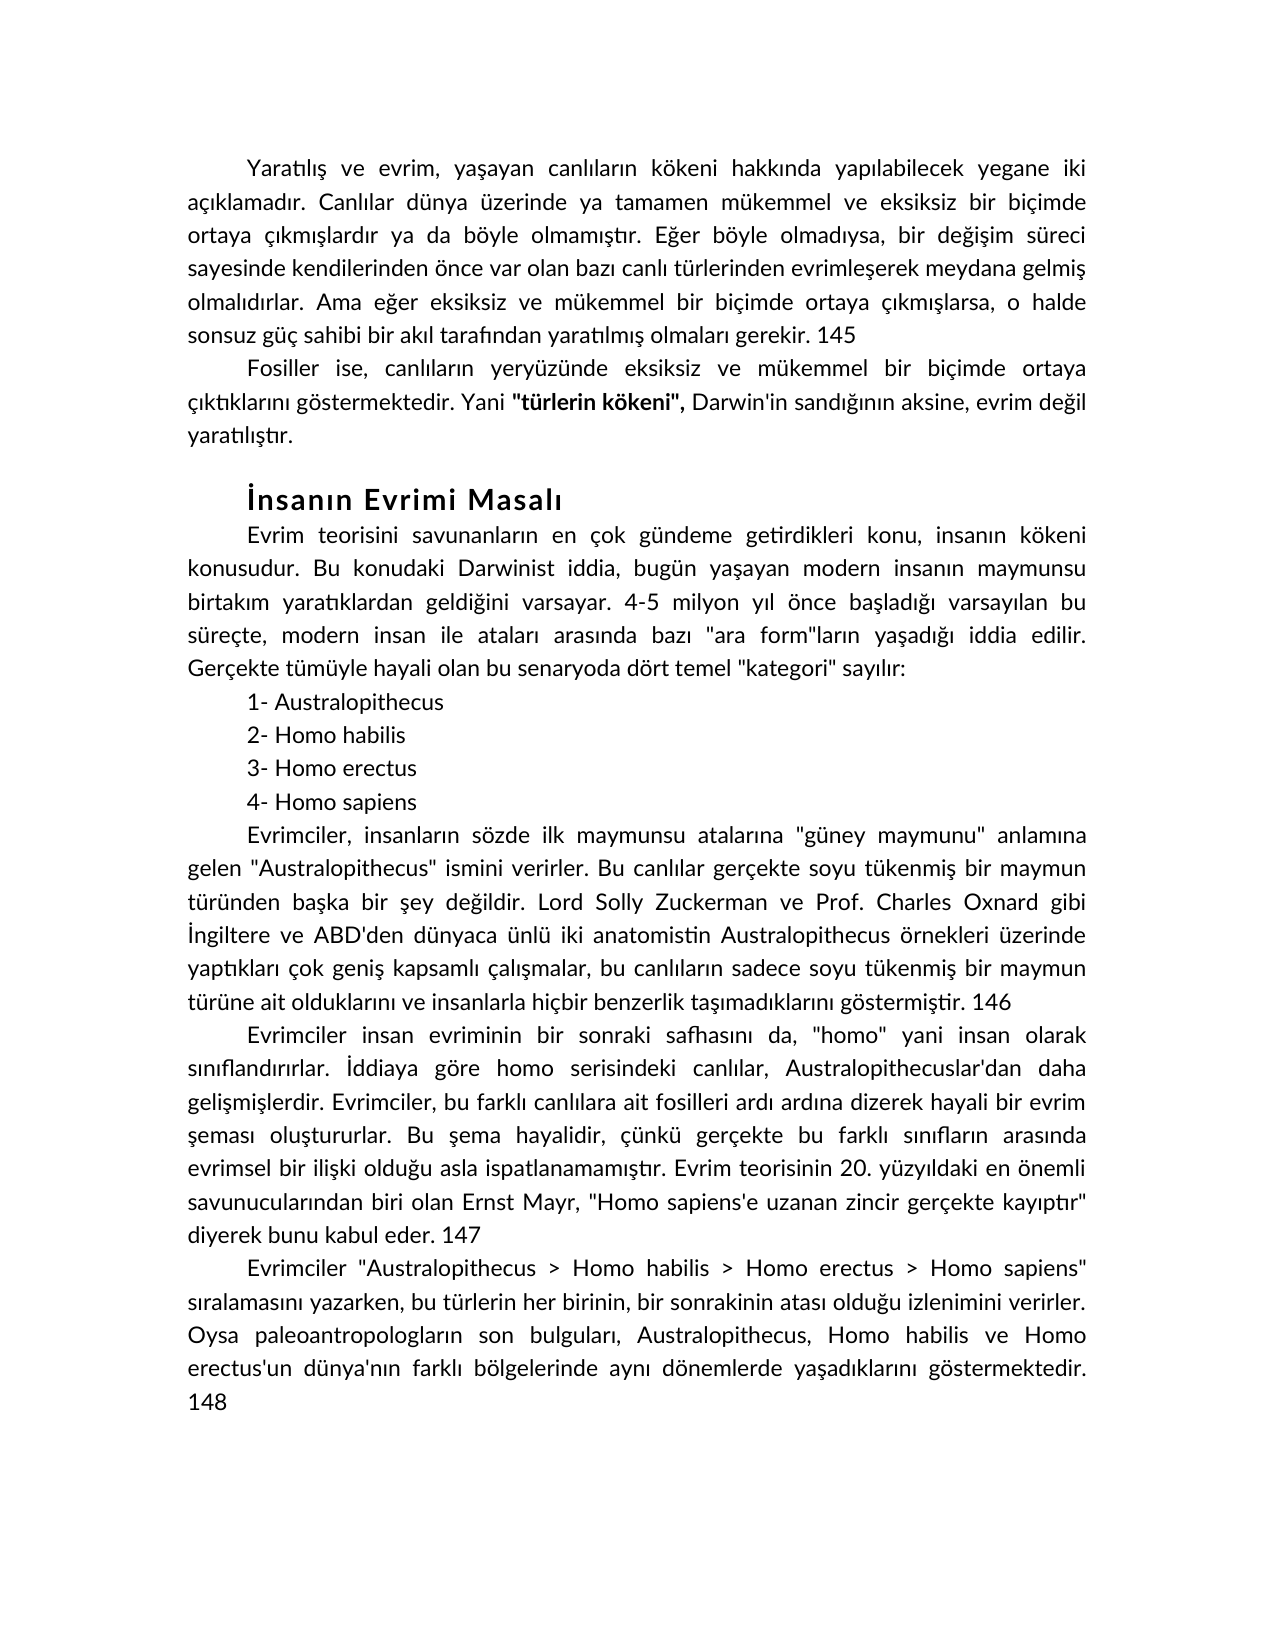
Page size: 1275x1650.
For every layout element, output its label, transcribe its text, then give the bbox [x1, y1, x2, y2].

text 2- Homo habilis [187, 717, 1087, 750]
text Fosiller ise, canlıların yeryüzünde eksiksiz ve mükemmel bir biçimde ortaya çıktıklarını göstermektedir. Yani "türlerin kökeni", Darwin'in sandığının aksine, evrim değil yaratılıştır. [187, 350, 1087, 450]
text Evrimciler "Australopithecus > Homo habilis > Homo erectus > Homo sapiens" sıralamasını yazarken, bu türlerin her birinin, bir sonrakinin atası olduğu izlenimini verirler. Oysa paleoantropologların son bulguları, Australopithecus, Homo habilis ve Homo erectus'un dünya'nın farklı bölgelerinde aynı dönemlerde yaşadıklarını göstermektedir. 148 [187, 1250, 1087, 1417]
text 1- Australopithecus [187, 683, 1087, 717]
text 3- Homo erectus [187, 750, 1087, 783]
text 4- Homo sapiens [187, 783, 1087, 817]
text İnsanın Evrimi Masalı [187, 483, 1087, 517]
text Evrimciler insan evriminin bir sonraki safhasını da, "homo" yani insan olarak sınıflandırırlar. İddiaya göre homo serisindeki canlılar, Australopithecuslar'dan daha gelişmişlerdir. Evrimciler, bu farklı canlılara ait fosilleri ardı ardına dizerek hayali bir evrim şeması oluştururlar. Bu şema hayalidir, çünkü gerçekte bu farklı sınıfların arasında evrimsel bir ilişki olduğu asla ispatlanamamıştır. Evrim teorisinin 20. yüzyıldaki en önemli savunucularından biri olan Ernst Mayr, "Homo sapiens'e uzanan zincir gerçekte kayıptır" diyerek bunu kabul eder. 147 [187, 1017, 1087, 1250]
text Evrimciler, insanların sözde ilk maymunsu atalarına "güney maymunu" anlamına gelen "Australopithecus" ismini verirler. Bu canlılar gerçekte soyu tükenmiş bir maymun türünden başka bir şey değildir. Lord Solly Zuckerman ve Prof. Charles Oxnard gibi İngiltere ve ABD'den dünyaca ünlü iki anatomistin Australopithecus örnekleri üzerinde yaptıkları çok geniş kapsamlı çalışmalar, bu canlıların sadece soyu tükenmiş bir maymun türüne ait olduklarını ve insanlarla hiçbir benzerlik taşımadıklarını göstermiştir. 146 [187, 817, 1087, 1017]
text Evrim teorisini savunanların en çok gündeme getirdikleri konu, insanın kökeni konusudur. Bu konudaki Darwinist iddia, bugün yaşayan modern insanın maymunsu birtakım yaratıklardan geldiğini varsayar. 4-5 milyon yıl önce başladığı varsayılan bu süreçte, modern insan ile ataları arasında bazı "ara form"ların yaşadığı iddia edilir. Gerçekte tümüyle hayali olan bu senaryoda dört temel "kategori" sayılır: [187, 517, 1087, 683]
text Yaratılış ve evrim, yaşayan canlıların kökeni hakkında yapılabilecek yegane iki açıklamadır. Canlılar dünya üzerinde ya tamamen mükemmel ve eksiksiz bir biçimde ortaya çıkmışlardır ya da böyle olmamıştır. Eğer böyle olmadıysa, bir değişim süreci sayesinde kendilerinden önce var olan bazı canlı türlerinden evrimleşerek meydana gelmiş olmalıdırlar. Ama eğer eksiksiz ve mükemmel bir biçimde ortaya çıkmışlarsa, o halde sonsuz güç sahibi bir akıl tarafından yaratılmış olmaları gerekir. 145 [187, 150, 1087, 350]
